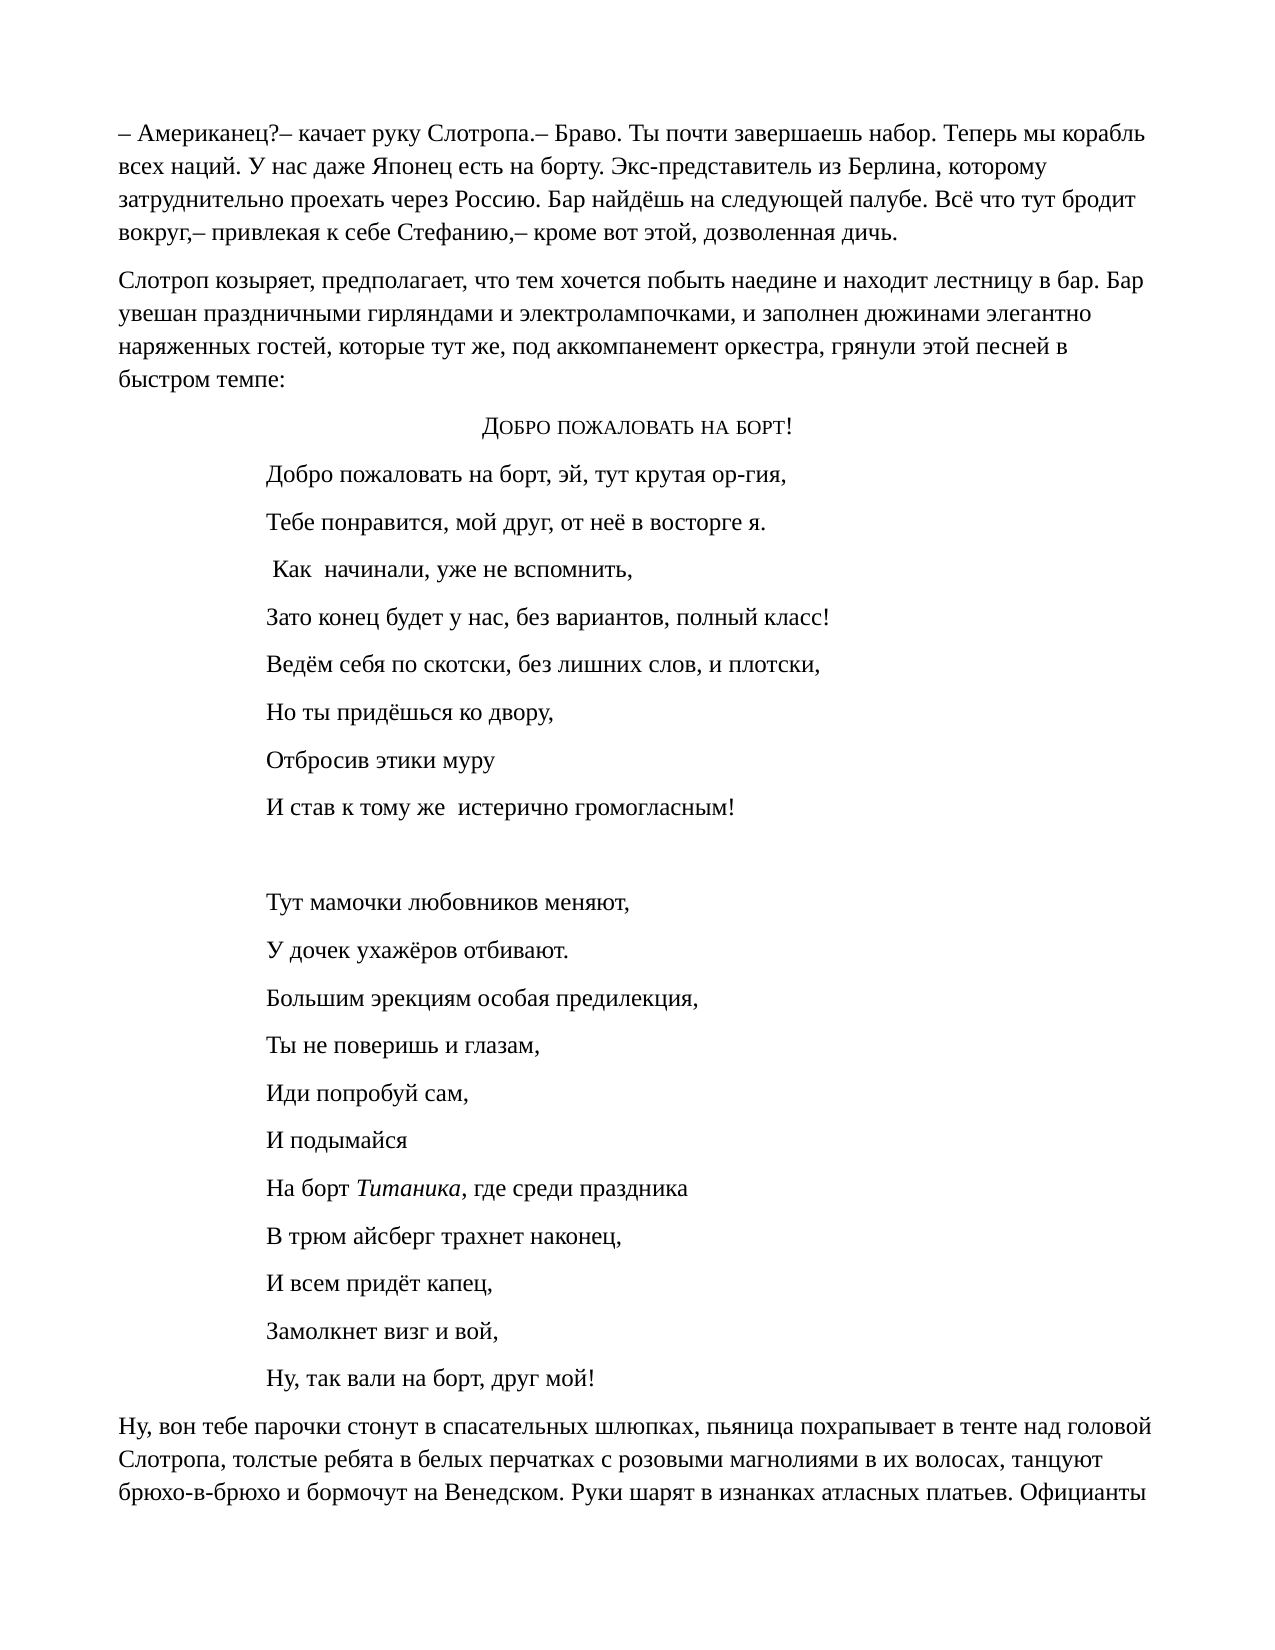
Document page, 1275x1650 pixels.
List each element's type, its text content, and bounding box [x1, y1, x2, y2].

text Замолкнет визг и вой, [266, 1316, 1157, 1345]
text Но ты придёшься ко двору, [266, 697, 1157, 726]
text Отбросив этики муру [266, 745, 1157, 773]
text Добро пожаловать на борт, эй, тут крутая ор-гия, [266, 459, 1157, 488]
text И подымайся [266, 1126, 1157, 1154]
text Ну, так вали на борт, друг мой! [266, 1363, 1157, 1392]
text И став к тому же истерично громогласным! [266, 792, 1157, 821]
text На борт Титаника, где среди праздника [266, 1173, 1157, 1202]
text Слотроп козыряет, предполагает, что тем хочется побыть наедине и находит лестницу в бар. Бар увешан праздничными гирляндами и электролампочками, и заполнен дюжинами элегантно наряженных гостей, которые тут же, под аккомпанемент оркестра, грянули этой песней в быстром темпе: [118, 265, 1157, 393]
text Тут мамочки любовников меняют, [266, 887, 1157, 916]
text Ты не поверишь и глазам, [266, 1030, 1157, 1059]
text Ну, вон тебе парочки стонут в спасательных шлюпках, пьяница похрапывает в тенте над головой Слотропа, толстые ребята в белых перчатках с розовыми магнолиями в их волосах, танцуют брюхо-в-брюхо и бормочут на Венедском. Руки шарят в изнанках атласных платьев. Официанты [118, 1411, 1157, 1506]
text Добро пожаловать на борт! [118, 411, 1157, 440]
text В трюм айсберг трахнет наконец, [266, 1221, 1157, 1249]
text Зато конец будет у нас, без вариантов, полный класс! [266, 602, 1157, 631]
text Ведём себя по скотски, без лишних слов, и плотски, [266, 649, 1157, 678]
text Большим эрекциям особая предилекция, [266, 983, 1157, 1011]
text У дочек ухажёров отбивают. [266, 935, 1157, 964]
text – Американец?– качает руку Слотропа.– Браво. Ты почти завершаешь набор. Теперь мы корабль всех наций. У нас даже Японец есть на борту. Экс-представитель из Берлина, которому затруднительно проехать через Россию. Бар найдёшь на следующей палубе. Всё что тут бродит вокруг,– привлекая к себе Стефанию,– кроме вот этой, дозволенная дичь. [118, 118, 1157, 246]
text Как начинали, уже не вспомнить, [266, 554, 1157, 583]
text И всем придёт капец, [266, 1268, 1157, 1297]
text Тебе понравится, мой друг, от неё в восторге я. [266, 507, 1157, 535]
text Иди попробуй сам, [266, 1078, 1157, 1107]
